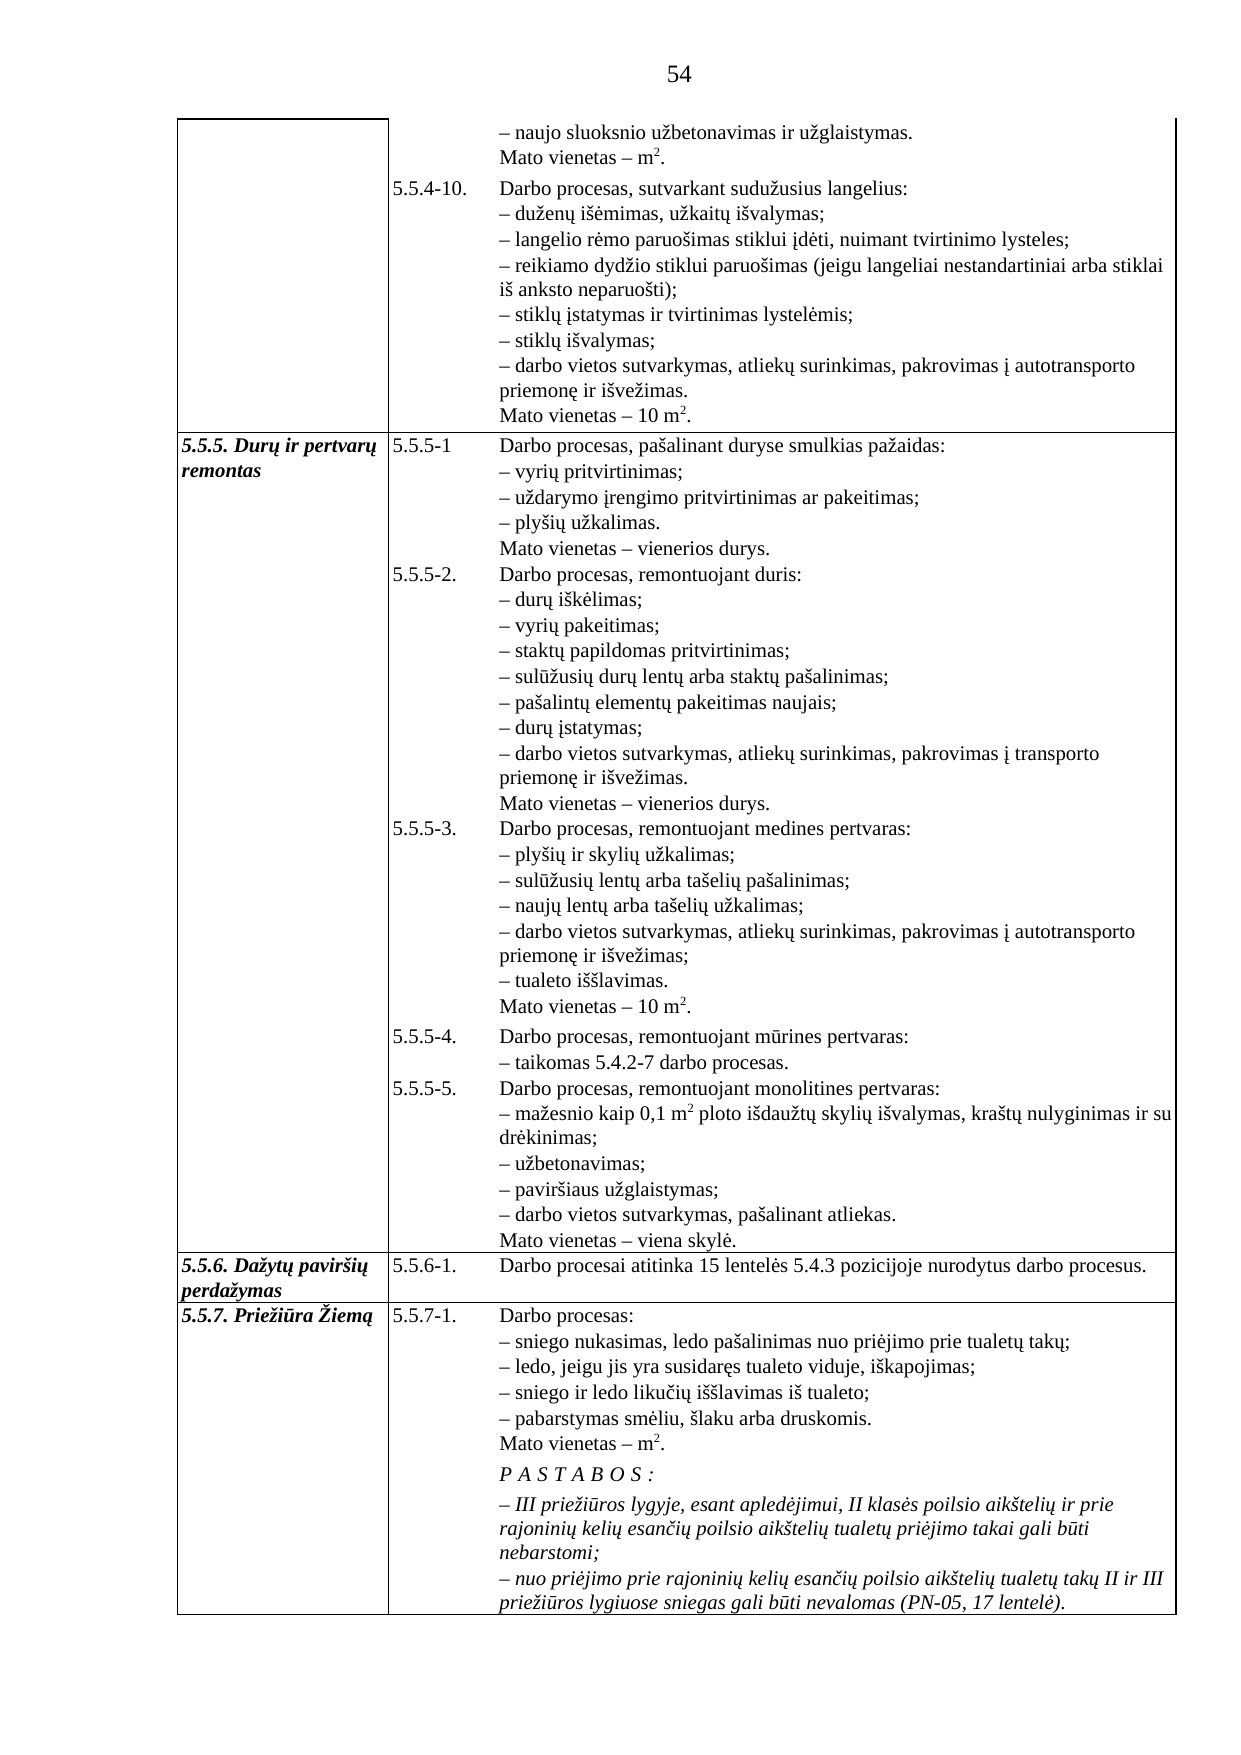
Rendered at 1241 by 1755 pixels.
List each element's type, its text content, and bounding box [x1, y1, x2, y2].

table_cell [1177, 277, 1181, 301]
table_cell – pašalintų elementų pakeitimas naujais; [495, 688, 1175, 714]
table_cell – darbo vietos sutvarkymas, atliekų surinkimas, pakrovimas į autotransporto priemonę ir išvežimas; [495, 917, 1175, 967]
table_cell – plyšių ir skylių užkalimas; [495, 840, 1175, 866]
table_cell 5.5.7-1. [389, 1303, 495, 1614]
table_cell – užbetonavimas; [495, 1149, 1175, 1175]
table_cell – darbo vietos sutvarkymas, atliekų surinkimas, pakrovimas į autotransporto priemonę ir išvežimas. [495, 352, 1175, 402]
table_cell 5.5.5-3. [389, 815, 495, 1023]
table_cell PASTABOS: [495, 1460, 1175, 1490]
table_cell – nuo priėjimo prie rajoninių kelių esančių poilsio aikštelių tualetų takų II ir III priežiūros lygiuose sniegas gali būti nevalomas (PN-05, 17 lentelė). [495, 1564, 1175, 1614]
table_cell 5.5.5-2. [389, 560, 495, 815]
table_cell Darbo procesas, sutvarkant sudužusius langelius: [495, 174, 1175, 200]
table_cell – taikomas 5.4.2-7 darbo procesas. [495, 1049, 1175, 1074]
table_cell Mato vienetas – m2. [495, 1430, 1175, 1460]
table_cell Darbo procesas, remontuojant mūrines pertvaras: [495, 1023, 1175, 1048]
table_cell 5.5.7. Priežiūra Žiemą [178, 1303, 388, 1614]
table_cell – reikiamo dydžio stiklui paruošimas (jeigu langeliai nestandartiniai arba stiklai iš anksto neparuošti); [495, 251, 1175, 301]
table_cell – sniego ir ledo likučių iššlavimas iš tualeto; [495, 1379, 1175, 1404]
table_cell [389, 118, 495, 174]
table_cell – stiklų įstatymas ir tvirtinimas lystelėmis; [495, 301, 1175, 326]
table_cell 5.5.5-1 [389, 433, 495, 560]
table_cell Darbo procesai atitinka 15 lentelės 5.4.3 pozicijoje nurodytus darbo procesus. [495, 1253, 1175, 1302]
table_cell – sulūžusių durų lentų arba staktų pašalinimas; [495, 663, 1175, 688]
table_cell Mato vienetas – 10 m2. [495, 402, 1175, 432]
table_cell [1177, 765, 1181, 789]
table_cell – langelio rėmo paruošimas stiklui įdėti, nuimant tvirtinimo lysteles; [495, 225, 1175, 251]
table_cell 5.5.6-1. [389, 1253, 495, 1302]
table_cell – plyšių užkalimas. [495, 509, 1175, 534]
table_cell – naujų lentų arba tašelių užkalimas; [495, 892, 1175, 917]
table_cell Mato vienetas – viena skylė. [495, 1226, 1175, 1252]
table_cell – naujo sluoksnio užbetonavimas ir užglaistymas. [495, 118, 1175, 144]
table_cell Mato vienetas – vienerios durys. [495, 789, 1175, 815]
table_cell – durų įstatymas; [495, 714, 1175, 739]
table_cell – duženų išėmimas, užkaitų išvalymas; [495, 200, 1175, 225]
table_cell – stiklų išvalymas; [495, 326, 1175, 352]
table_cell – darbo vietos sutvarkymas, atliekų surinkimas, pakrovimas į transporto priemonę ir išvežimas. [495, 739, 1175, 789]
table_cell [178, 120, 388, 432]
table_cell – sniego nukasimas, ledo pašalinimas nuo priėjimo prie tualetų takų; [495, 1327, 1175, 1353]
table_cell – vyrių pritvirtinimas; [495, 458, 1175, 483]
table_cell Mato vienetas – vienerios durys. [495, 534, 1175, 560]
table_cell – III priežiūros lygyje, esant apledėjimui, II klasės poilsio aikštelių ir prie rajoninių kelių esančių poilsio aikštelių tualetų priėjimo takai gali būti nebarstomi; [495, 1490, 1175, 1564]
table_cell – darbo vietos sutvarkymas, pašalinant atliekas. [495, 1201, 1175, 1226]
table_cell – paviršiaus užglaistymas; [495, 1175, 1175, 1201]
table_cell 5.5.5-5. [389, 1074, 495, 1252]
table_cell – tualeto iššlavimas. [495, 967, 1175, 992]
table_cell [1177, 1277, 1181, 1302]
table_cell – sulūžusių lentų arba tašelių pašalinimas; [495, 866, 1175, 892]
table_cell 5.5.5-4. [389, 1023, 495, 1074]
table_cell Mato vienetas – m2. [495, 144, 1175, 174]
table_cell – durų iškėlimas; [495, 586, 1175, 611]
table_cell – pabarstymas smėliu, šlaku arba druskomis. [495, 1404, 1175, 1430]
table_cell – ledo, jeigu jis yra susidaręs tualeto viduje, iškapojimas; [495, 1353, 1175, 1378]
table_cell [1177, 943, 1181, 967]
table_cell [1177, 1130, 1181, 1149]
table_cell [1177, 1521, 1181, 1564]
table_cell Darbo procesas, remontuojant monolitines pertvaras: [495, 1074, 1175, 1100]
table_cell – vyrių pakeitimas; [495, 611, 1175, 637]
table_cell [1177, 1594, 1181, 1614]
table_cell Darbo procesas, remontuojant medines pertvaras: [495, 815, 1175, 840]
table_cell Mato vienetas – 10 m2. [495, 993, 1175, 1023]
table_cell – mažesnio kaip 0,1 m2 ploto išdaužtų skylių išvalymas, kraštų nulyginimas ir su drėkinimas; [495, 1100, 1175, 1149]
table_cell 5.5.5. Durų ir pertvarų remontas [178, 433, 388, 1252]
table_cell Darbo procesas, remontuojant duris: [495, 560, 1175, 586]
table_cell 5.5.4-10. [389, 174, 495, 432]
table_cell – uždarymo įrengimo pritvirtinimas ar pakeitimas; [495, 483, 1175, 509]
table_cell – staktų papildomas pritvirtinimas; [495, 637, 1175, 662]
table_cell [1177, 377, 1181, 402]
